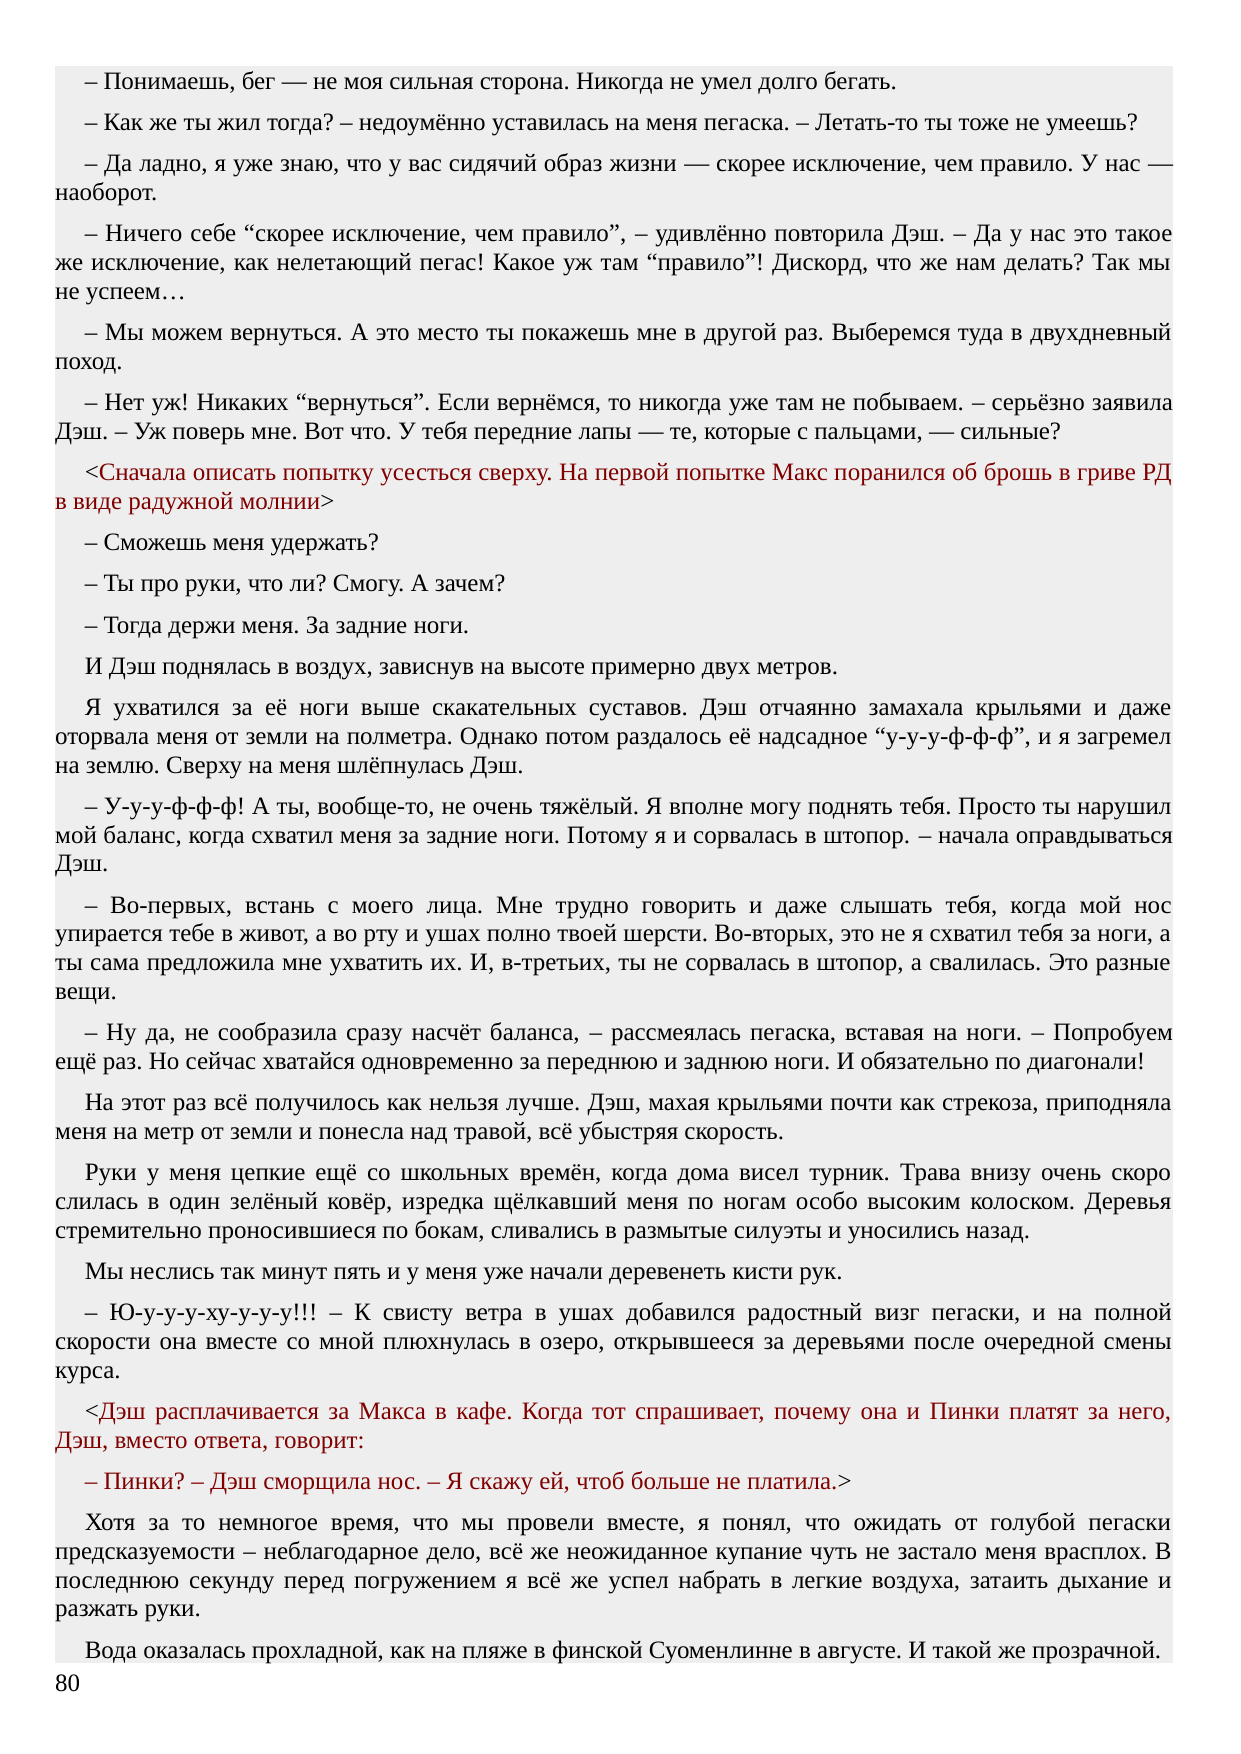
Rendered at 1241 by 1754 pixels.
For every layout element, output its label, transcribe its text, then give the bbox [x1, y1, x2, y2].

text И Дэш поднялась в воздух, зависнув на высоте примерно двух метров. [55, 651, 1173, 680]
text <Дэш расплачивается за Макса в кафе. Когда тот спрашивает, почему она и Пинки платят за него, Дэш, вместо ответа, говорит: [55, 1396, 1173, 1453]
text – Ю-у-у-у-ху-у-у-у!!! – К свисту ветра в ушах добавился радостный визг пегаски, и на полной скорости она вместе со мной плюхнулась в озеро, открывшееся за деревьями после очередной смены курса. [55, 1297, 1173, 1383]
text – Ты про руки, что ли? Смогу. А зачем? [55, 568, 1173, 597]
text Хотя за то немногое время, что мы провели вместе, я понял, что ожидать от голубой пегаски предсказуемости – неблагодарное дело, всё же неожиданное купание чуть не застало меня врасплох. В последнюю секунду перед погружением я всё же успел набрать в легкие воздуха, затаить дыхание и разжать руки. [55, 1507, 1173, 1622]
text – Тогда держи меня. За задние ноги. [55, 610, 1173, 638]
text Вода оказалась прохладной, как на пляже в финской Суоменлинне в августе. И такой же прозрачной. [55, 1635, 1173, 1663]
text – Ничего себе “скорее исключение, чем правило”, – удивлённо повторила Дэш. – Да у нас это такое же исключение, как нелетающий пегас! Какое уж там “правило”! Дискорд, что же нам делать? Так мы не успеем… [55, 218, 1173, 305]
text – Мы можем вернуться. А это место ты покажешь мне в другой раз. Выберемся туда в двухдневный поход. [55, 317, 1173, 375]
text – Как же ты жил тогда? – недоумённо уставилась на меня пегаска. – Летать-то ты тоже не умеешь? [55, 107, 1173, 136]
text – Пинки? – Дэш сморщила нос. – Я скажу ей, чтоб больше не платила.> [55, 1466, 1173, 1495]
text – Сможешь меня удержать? [55, 527, 1173, 556]
text – Во-первых, встань с моего лица. Мне трудно говорить и даже слышать тебя, когда мой нос упирается тебе в живот, а во рту и ушах полно твоей шерсти. Во-вторых, это не я схватил тебя за ноги, а ты сама предложила мне ухватить их. И, в-третьих, ты не сорвалась в штопор, а свалилась. Это разные вещи. [55, 890, 1173, 1005]
text Я ухватился за её ноги выше скакательных суставов. Дэш отчаянно замахала крыльями и даже оторвала меня от земли на полметра. Однако потом раздалось её надсадное “у-у-у-ф-ф-ф”, и я загремел на землю. Сверху на меня шлёпнулась Дэш. [55, 692, 1173, 778]
text <Cначала описать попытку усесться сверху. На первой попытке Макс поранился об брошь в гриве РД в виде радужной молнии> [55, 457, 1173, 515]
text – Ну да, не сообразила сразу насчёт баланса, – рассмеялась пегаска, вставая на ноги. – Попробуем ещё раз. Но сейчас хватайся одновременно за переднюю и заднюю ноги. И обязательно по диагонали! [55, 1017, 1173, 1075]
text – Понимаешь, бег — не моя сильная сторона. Никогда не умел долго бегать. [55, 66, 1173, 95]
text – У-у-у-ф-ф-ф! А ты, вообще-то, не очень тяжёлый. Я вполне могу поднять тебя. Просто ты нарушил мой баланс, когда схватил меня за задние ноги. Потому я и сорвалась в штопор. – начала оправдываться Дэш. [55, 791, 1173, 877]
text – Да ладно, я уже знаю, что у вас сидячий образ жизни — скорее исключение, чем правило. У нас — наоборот. [55, 148, 1173, 206]
text На этот раз всё получилось как нельзя лучше. Дэш, махая крыльями почти как стрекоза, приподняла меня на метр от земли и понесла над травой, всё убыстряя скорость. [55, 1087, 1173, 1145]
text Руки у меня цепкие ещё со школьных времён, когда дома висел турник. Трава внизу очень скоро слилась в один зелёный ковёр, изредка щёлкавший меня по ногам особо высоким колоском. Деревья стремительно проносившиеся по бокам, сливались в размытые силуэты и уносились назад. [55, 1157, 1173, 1243]
text Мы неслись так минут пять и у меня уже начали деревенеть кисти рук. [55, 1256, 1173, 1285]
text – Нет уж! Никаких “вернуться”. Если вернёмся, то никогда уже там не побываем. – серьёзно заявила Дэш. – Уж поверь мне. Вот что. У тебя передние лапы — те, которые с пальцами, — сильные? [55, 387, 1173, 445]
